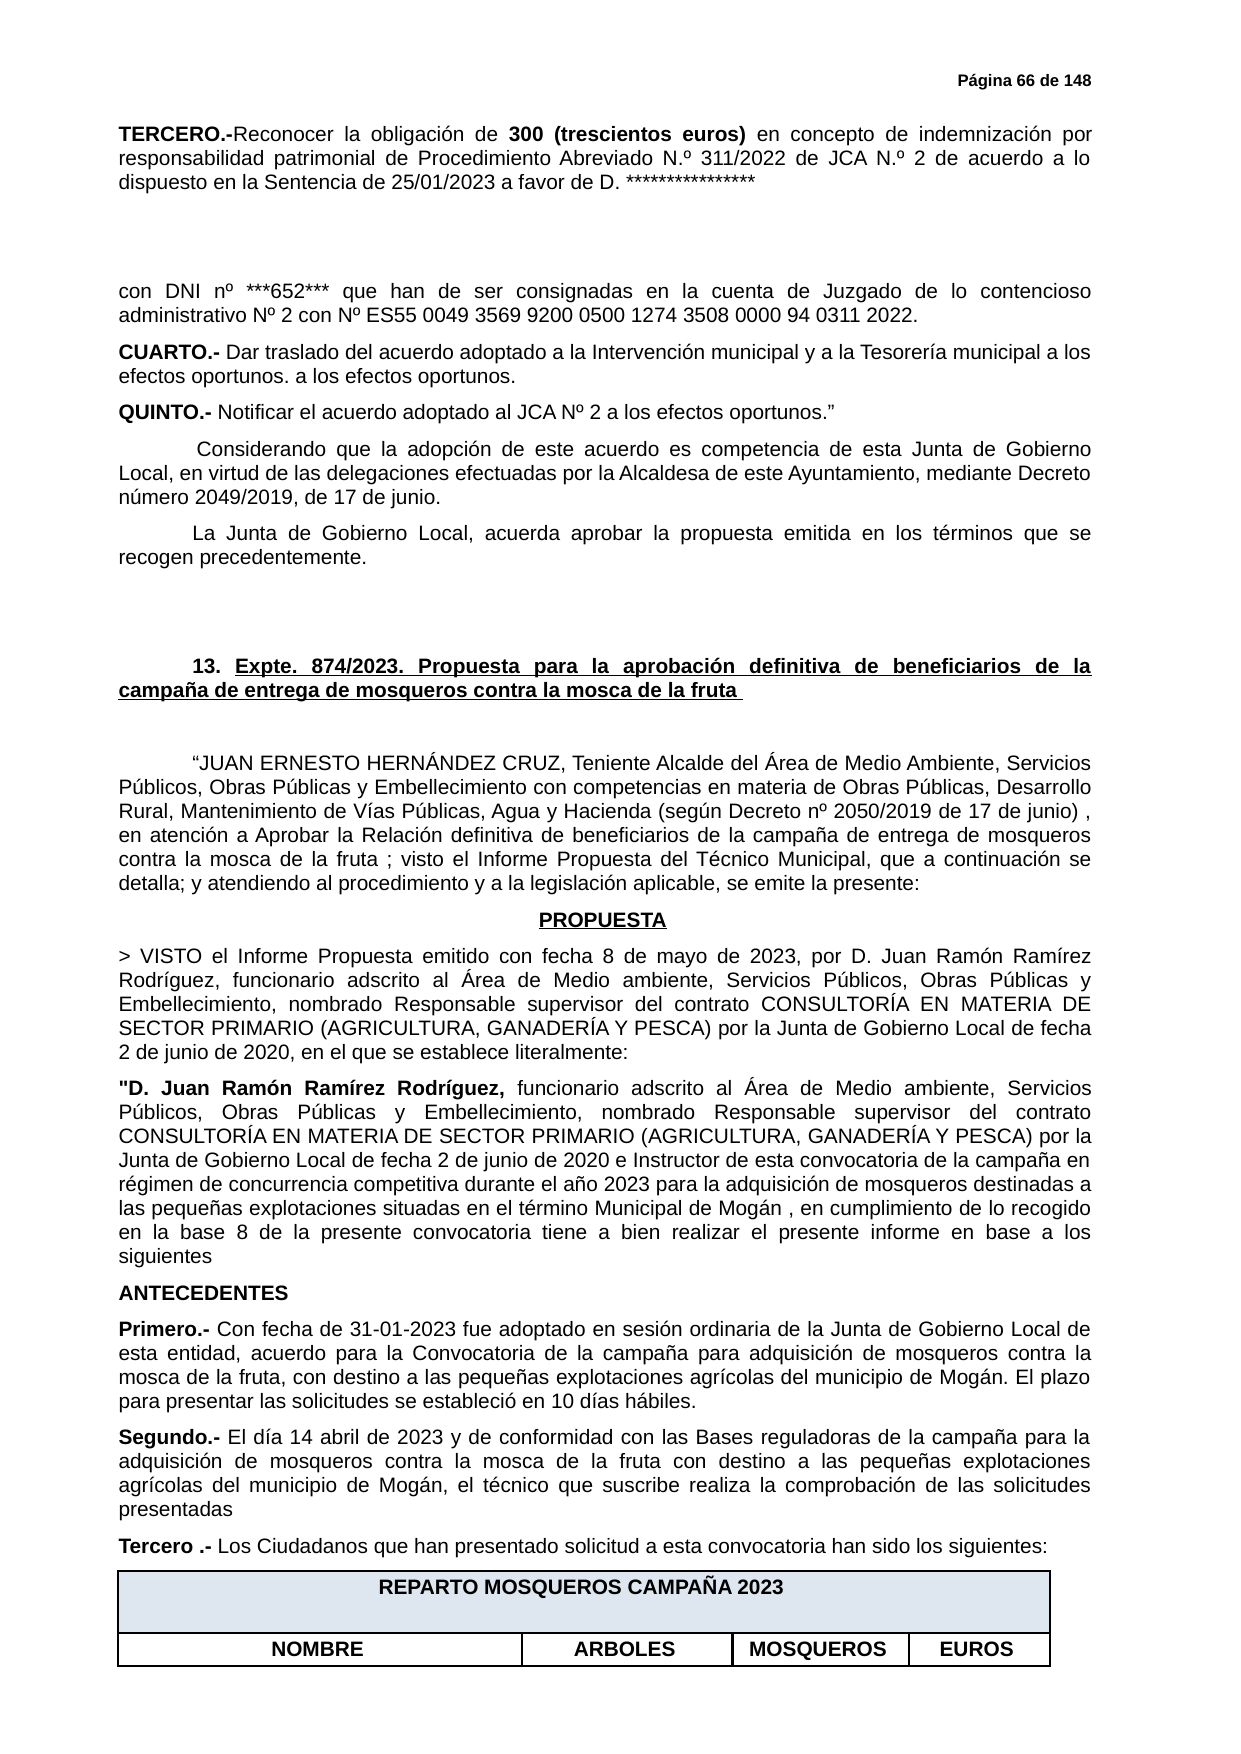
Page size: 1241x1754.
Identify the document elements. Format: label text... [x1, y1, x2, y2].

text > VISTO el Informe Propuesta emitido con fecha 8 de mayo de 2023, por D. Juan Ramón Ramírez Rodríguez, funcionario adscrito al Área de Medio ambiente, Servicios Públicos, Obras Públicas y Embellecimiento, nombrado Responsable supervisor del contrato CONSULTORÍA EN MATERIA DE SECTOR PRIMARIO (AGRICULTURA, GANADERÍA Y PESCA) por la Junta de Gobierno Local de fecha 2 de junio de 2020, en el que se establece literalmente: [118, 944, 1092, 1064]
text Segundo.- El día 14 abril de 2023 y de conformidad con las Bases reguladoras de la campaña para la adquisición de mosqueros contra la mosca de la fruta con destino a las pequeñas explotaciones agrícolas del municipio de Mogán, el técnico que suscribe realiza la comprobación de las solicitudes presentadas [118, 1425, 1092, 1521]
text CUARTO.- Dar traslado del acuerdo adoptado a la Intervención municipal y a la Tesorería municipal a los efectos oportunos. a los efectos oportunos. [118, 340, 1092, 388]
text TERCERO.-Reconocer la obligación de 300 (trescientos euros) en concepto de indemnización por responsabilidad patrimonial de Procedimiento Abreviado N.º 311/2022 de JCA N.º 2 de acuerdo a lo dispuesto en la Sentencia de 25/01/2023 a favor de D. **************** [118, 122, 1092, 194]
text La Junta de Gobierno Local, acuerda aprobar la propuesta emitida en los términos que se recogen precedentemente. [118, 521, 1092, 569]
text PROPUESTA [118, 907, 1092, 931]
table_cell MOSQUEROS [734, 1634, 908, 1664]
text Primero.- Con fecha de 31-01-2023 fue adoptado en sesión ordinaria de la Junta de Gobierno Local de esta entidad, acuerdo para la Convocatoria de la campaña para adquisición de mosqueros contra la mosca de la fruta, con destino a las pequeñas explotaciones agrícolas del municipio de Mogán. El plazo para presentar las solicitudes se estableció en 10 días hábiles. [118, 1317, 1092, 1413]
table_cell NOMBRE [119, 1634, 521, 1664]
table_header REPARTO MOSQUEROS CAMPAÑA 2023 [119, 1572, 1049, 1632]
table_cell EUROS [910, 1634, 1049, 1664]
text ANTECEDENTES [118, 1280, 1092, 1304]
text “JUAN ERNESTO HERNÁNDEZ CRUZ, Teniente Alcalde del Área de Medio Ambiente, Servicios Públicos, Obras Públicas y Embellecimiento con competencias en materia de Obras Públicas, Desarrollo Rural, Mantenimiento de Vías Públicas, Agua y Hacienda (según Decreto nº 2050/2019 de 17 de junio) , en atención a Aprobar la Relación definitiva de beneficiarios de la campaña de entrega de mosqueros contra la mosca de la fruta ; visto el Informe Propuesta del Técnico Municipal, que a continuación se detalla; y atendiendo al procedimiento y a la legislación aplicable, se emite la presente: [118, 751, 1092, 895]
text 13. Expte. 874/2023. Propuesta para la aprobación definitiva de beneficiarios de la campaña de entrega de mosqueros contra la mosca de la fruta [118, 654, 1092, 702]
text "D. Juan Ramón Ramírez Rodríguez, funcionario adscrito al Área de Medio ambiente, Servicios Públicos, Obras Públicas y Embellecimiento, nombrado Responsable supervisor del contrato CONSULTORÍA EN MATERIA DE SECTOR PRIMARIO (AGRICULTURA, GANADERÍA Y PESCA) por la Junta de Gobierno Local de fecha 2 de junio de 2020 e Instructor de esta convocatoria de la campaña en régimen de concurrencia competitiva durante el año 2023 para la adquisición de mosqueros destinadas a las pequeñas explotaciones situadas en el término Municipal de Mogán , en cumplimiento de lo recogido en la base 8 de la presente convocatoria tiene a bien realizar el presente informe en base a los siguientes [118, 1076, 1092, 1268]
table_cell ARBOLES [523, 1634, 731, 1664]
text con DNI nº ***652*** que han de ser consignadas en la cuenta de Juzgado de lo contencioso administrativo Nº 2 con Nº ES55 0049 3569 9200 0500 1274 3508 0000 94 0311 2022. [118, 279, 1092, 327]
text QUINTO.- Notificar el acuerdo adoptado al JCA Nº 2 a los efectos oportunos.” [118, 400, 1092, 424]
text Tercero .- Los Ciudadanos que han presentado solicitud a esta convocatoria han sido los siguientes: [118, 1533, 1092, 1557]
text Considerando que la adopción de este acuerdo es competencia de esta Junta de Gobierno Local, en virtud de las delegaciones efectuadas por la Alcaldesa de este Ayuntamiento, mediante Decreto número 2049/2019, de 17 de junio. [118, 437, 1092, 508]
